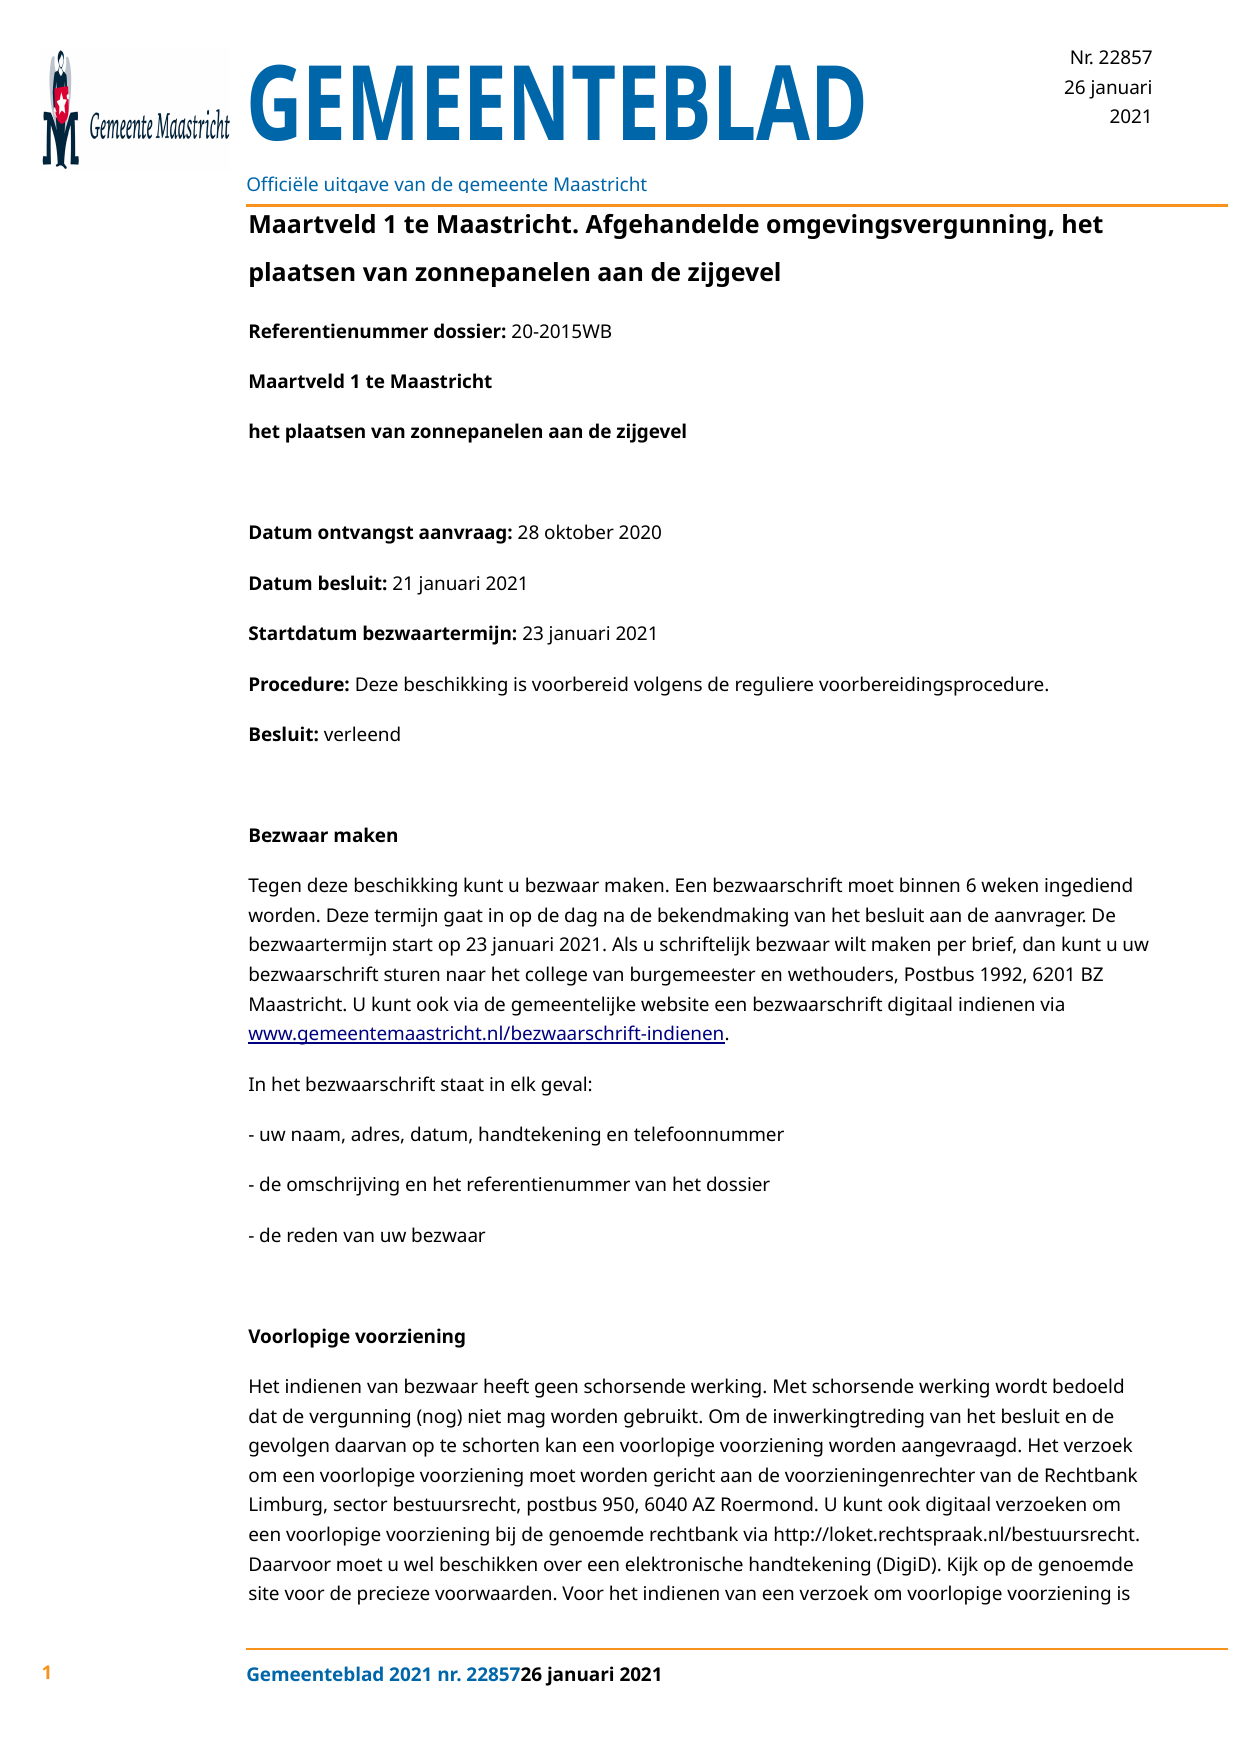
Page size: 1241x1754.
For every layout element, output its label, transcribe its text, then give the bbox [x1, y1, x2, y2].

text Maartveld 1 te Maastricht. Afgehandelde omgevingsvergunning, het plaatsen van zonnepanelen aan de zijgevel [248, 207, 1152, 288]
text Datum besluit: 21 januari 2021 [248, 570, 1152, 596]
text Startdatum bezwaartermijn: 23 januari 2021 [248, 620, 1152, 646]
text Voorlopige voorziening [248, 1323, 1152, 1349]
text Procedure: Deze beschikking is voorbereid volgens de reguliere voorbereidingsprocedure. [248, 671, 1152, 697]
text In het bezwaarschrift staat in elk geval: [248, 1071, 1152, 1097]
text Tegen deze beschikking kunt u bezwaar maken. Een bezwaarschrift moet binnen 6 weken ingediend worden. Deze termijn gaat in op de dag na de bekendmaking van het besluit aan de aanvrager. De bezwaartermijn start op 23 januari 2021. Als u schriftelijk bezwaar wilt maken per brief, dan kunt u uw bezwaarschrift sturen naar het college van burgemeester en wethouders, Postbus 1992, 6201 BZ Maastricht. U kunt ook via de gemeentelijke website een bezwaarschrift digitaal indienen via www.gemeentemaastricht.nl/bezwaarschrift-indienen. [248, 872, 1152, 1046]
text het plaatsen van zonnepanelen aan de zijgevel [248, 419, 1152, 444]
text Besluit: verleend [248, 721, 1152, 747]
text - uw naam, adres, datum, handtekening en telefoonnummer [248, 1121, 1152, 1147]
text Het indienen van bezwaar heeft geen schorsende werking. Met schorsende werking wordt bedoeld dat de vergunning (nog) niet mag worden gebruikt. Om de inwerkingtreding van het besluit en de gevolgen daarvan op te schorten kan een voorlopige voorziening worden aangevraagd. Het verzoek om een voorlopige voorziening moet worden gericht aan de voorzieningenrechter van de Rechtbank Limburg, sector bestuursrecht, postbus 950, 6040 AZ Roermond. U kunt ook digitaal verzoeken om een voorlopige voorziening bij de genoemde rechtbank via http://loket.rechtspraak.nl/bestuursrecht. Daarvoor moet u wel beschikken over een elektronische handtekening (DigiD). Kijk op de genoemde site voor de precieze voorwaarden. Voor het indienen van een verzoek om voorlopige voorziening is [248, 1373, 1152, 1606]
text Maartveld 1 te Maastricht [248, 368, 1152, 394]
text Referentienummer dossier: 20-2015WB [248, 318, 1152, 344]
text Bezwaar maken [248, 822, 1152, 848]
picture [41, 47, 231, 172]
text - de omschrijving en het referentienummer van het dossier [248, 1172, 1152, 1197]
text Datum ontvangst aanvraag: 28 oktober 2020 [248, 519, 1152, 545]
text - de reden van uw bezwaar [248, 1222, 1152, 1248]
